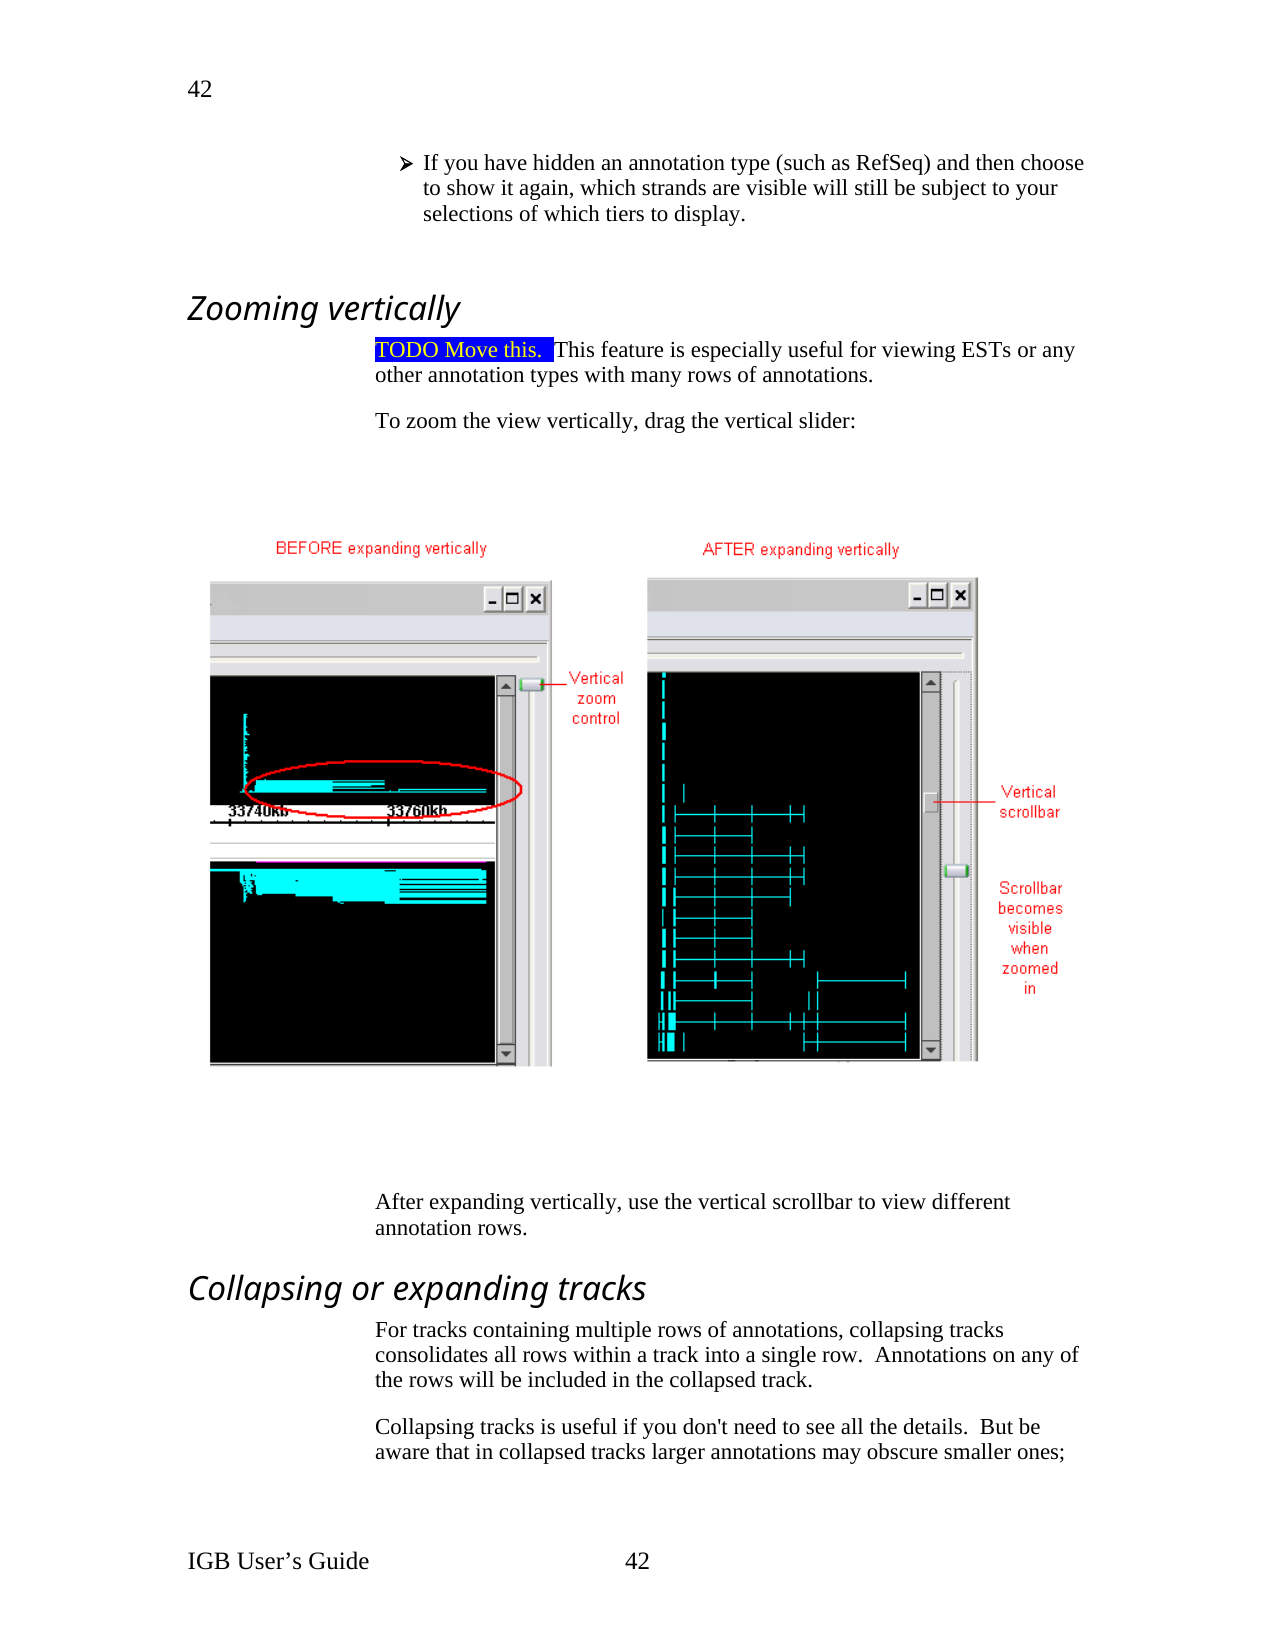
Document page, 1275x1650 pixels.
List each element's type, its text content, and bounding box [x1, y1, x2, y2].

text For tracks containing multiple rows of annotations, collapsing tracks consolidates all rows within a track into a single row. Annotations on any of the rows will be included in the collapsed track. [375, 1317, 1087, 1393]
picture [204, 510, 1071, 1134]
text After expanding vertically, use the vertical scrollbar to view different annotation rows. [375, 1189, 1087, 1240]
text Collapsing tracks is useful if you don't need to see all the details. But be aware that in collapsed tracks larger annotations may obscure smaller ones; [375, 1414, 1087, 1464]
text TODO Move this. This feature is especially useful for viewing ESTs or any other annotation types with many rows of annotations. [375, 337, 1087, 387]
subtitle Collapsing or expanding tracks [187, 1265, 1087, 1310]
list If you have hidden an annotation type (such as RefSeq) and then choose to show it again, which strands are visible will still be subject to your selections of which tiers to display. [399, 150, 1087, 226]
subtitle Zooming vertically [187, 285, 1087, 330]
text To zoom the view vertically, drag the vertical slider: [375, 408, 1087, 434]
